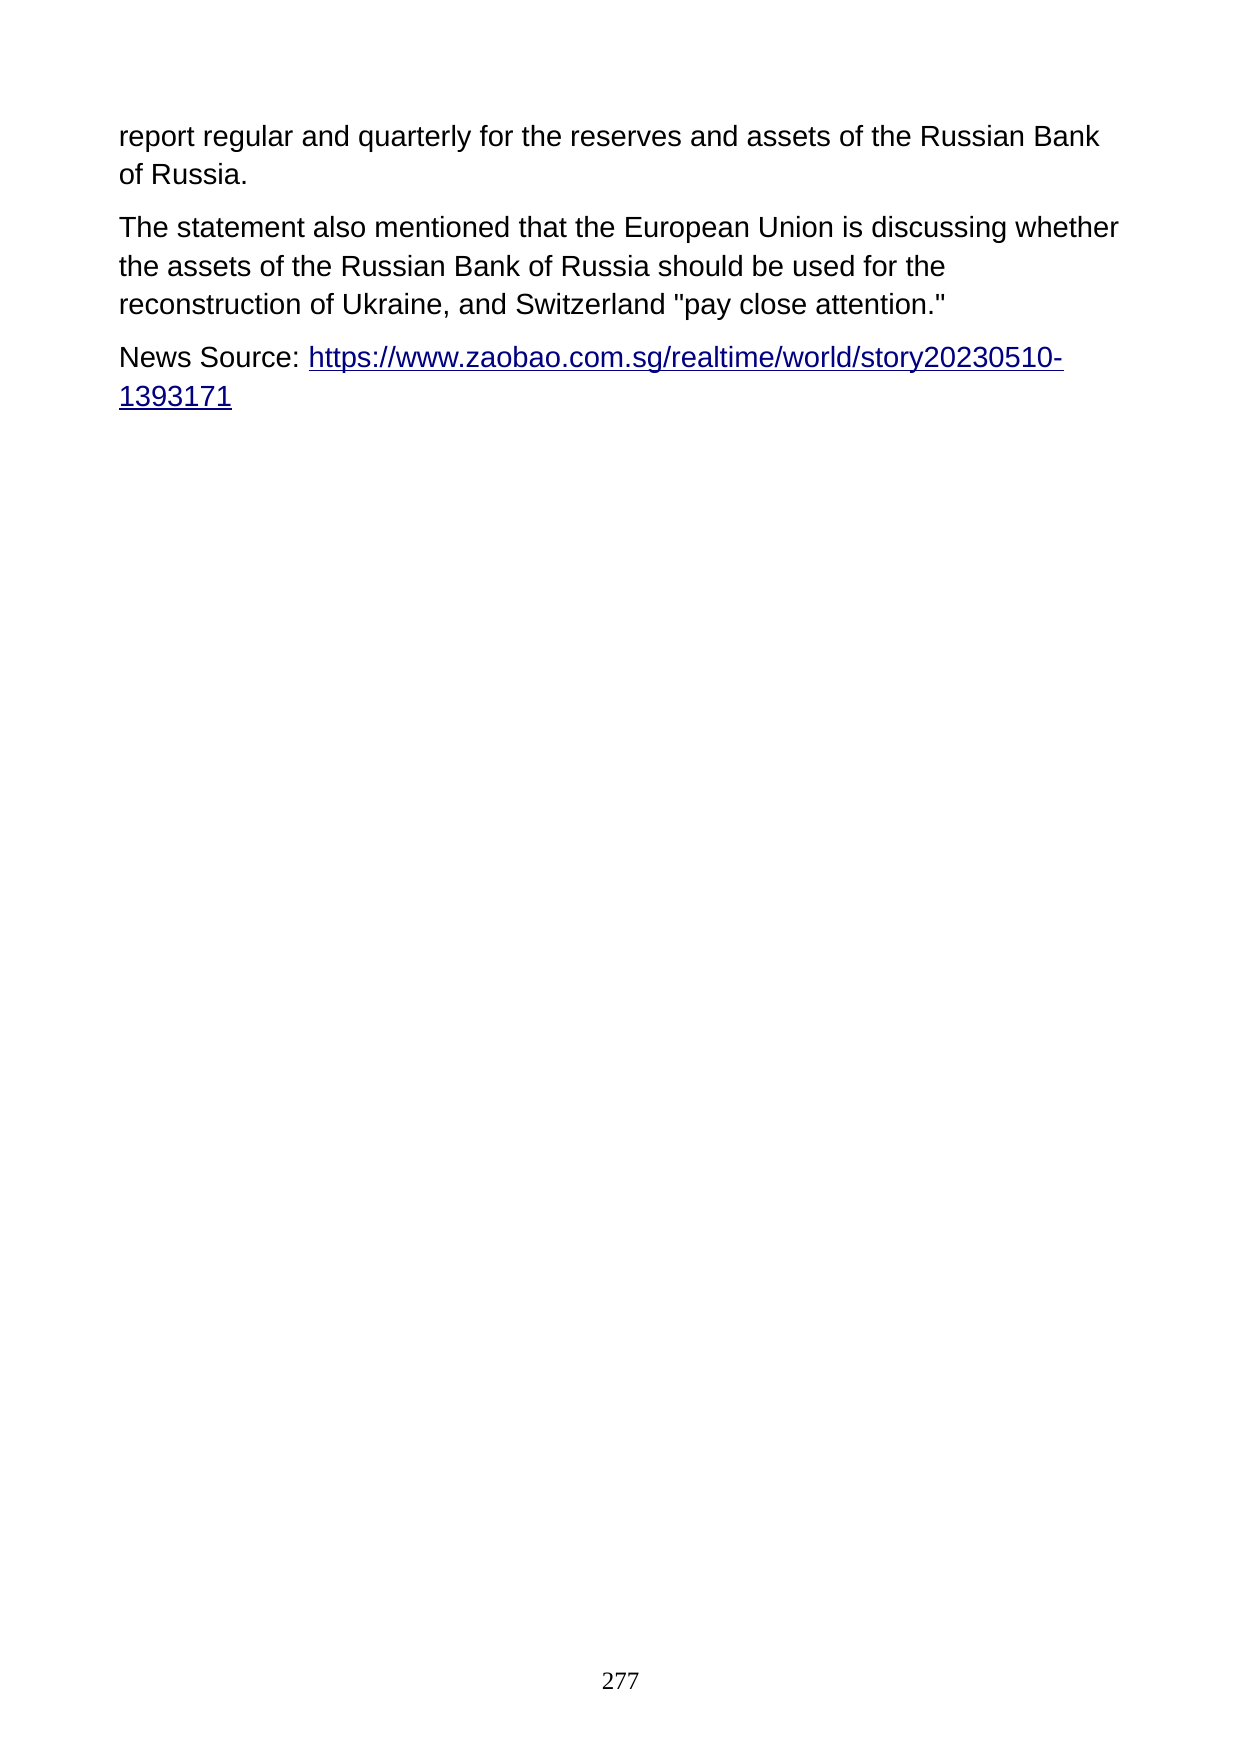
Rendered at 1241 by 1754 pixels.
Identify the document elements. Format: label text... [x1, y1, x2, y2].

text The statement also mentioned that the European Union is discussing whether the assets of the Russian Bank of Russia should be used for the reconstruction of Ukraine, and Switzerland "pay close attention." [118, 210, 1122, 321]
text News Source: https://www.zaobao.com.sg/realtime/world/story20230510-1393171 [118, 340, 1122, 412]
text report regular and quarterly for the reserves and assets of the Russian Bank of Russia. [118, 118, 1122, 191]
